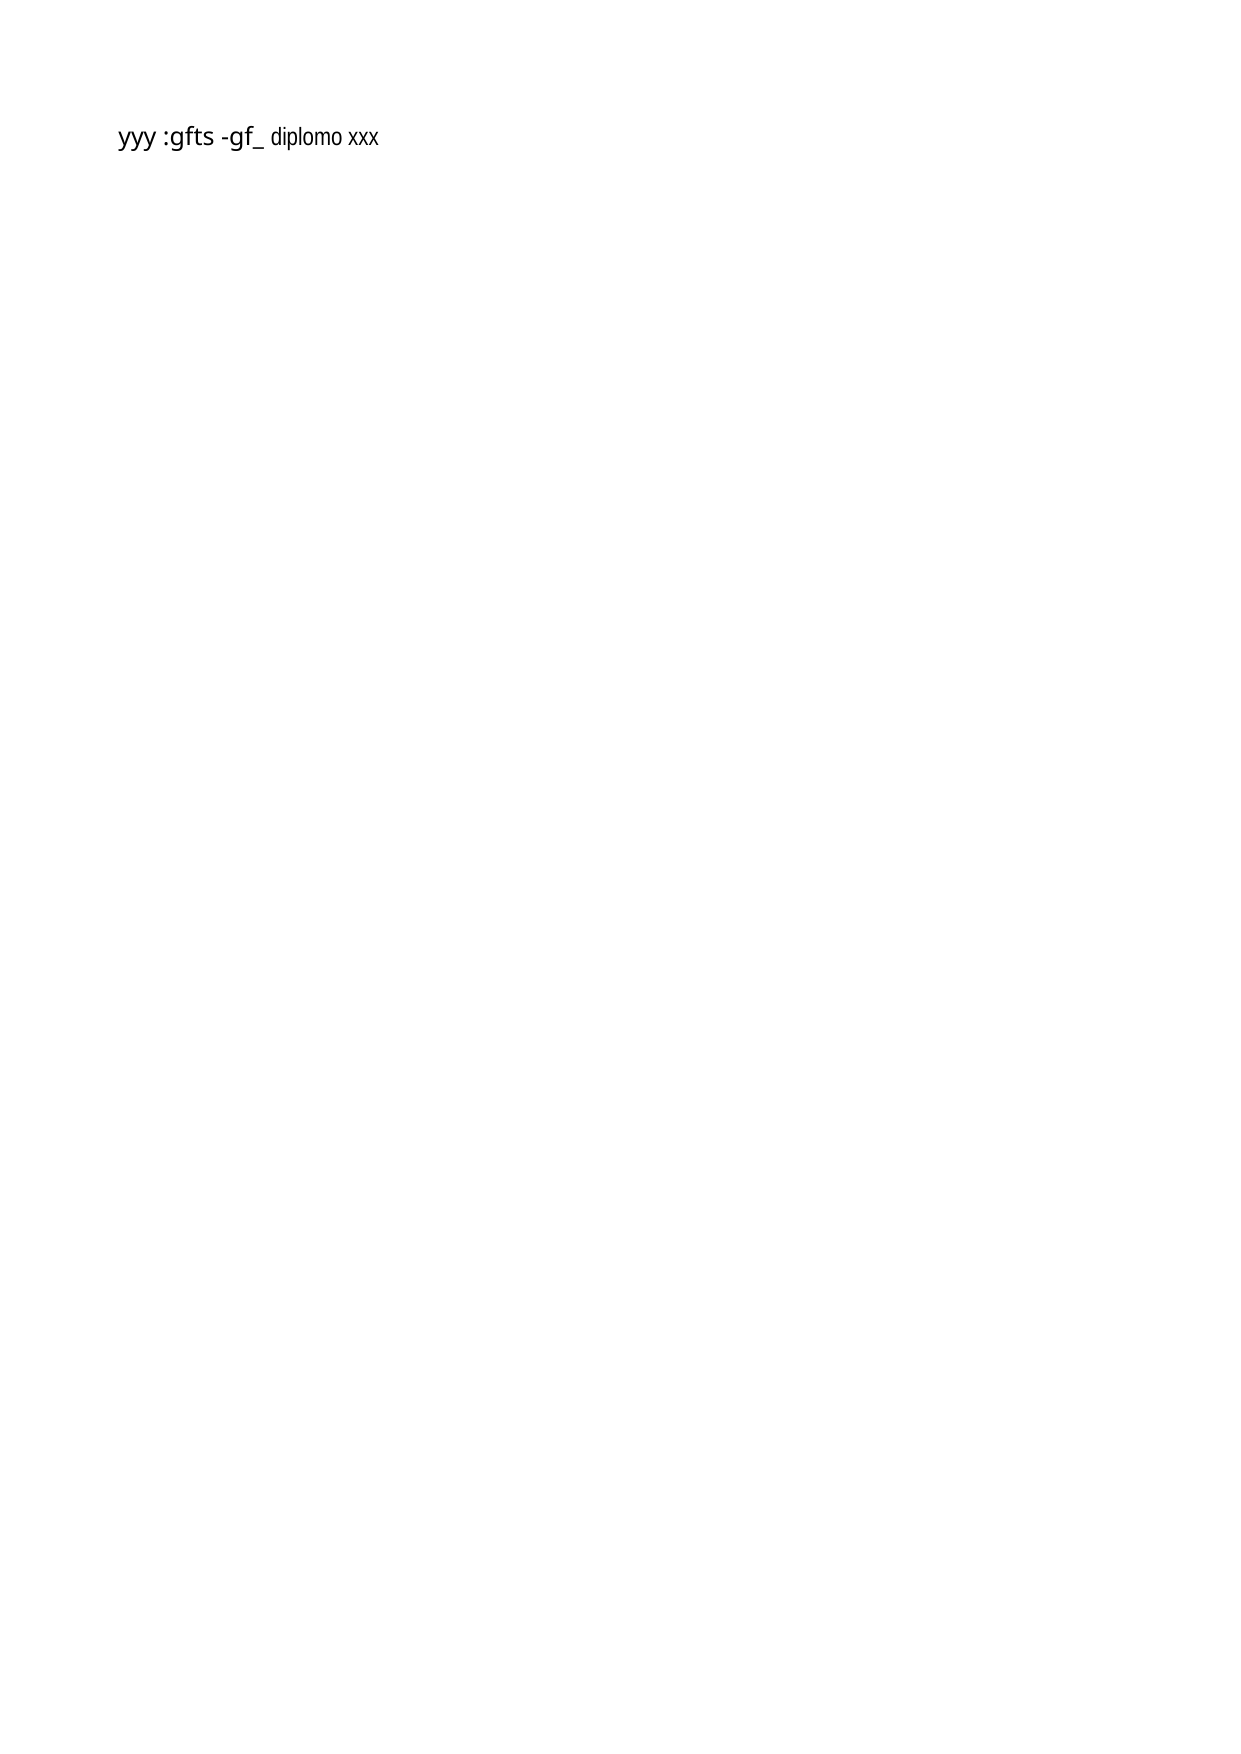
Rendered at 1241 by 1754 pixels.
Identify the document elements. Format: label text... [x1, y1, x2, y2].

text yyy :gfts -gf_ diplomo xxx [118, 118, 1122, 152]
